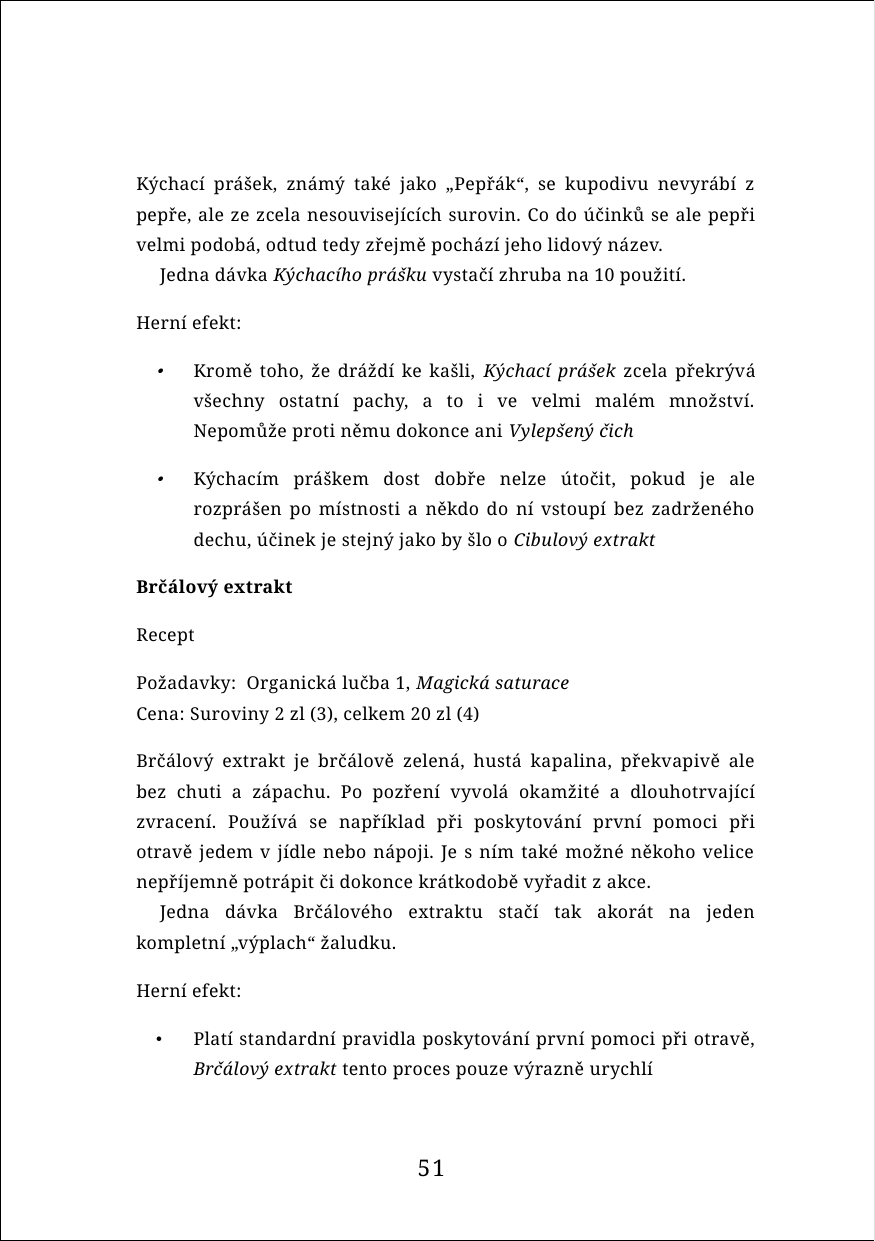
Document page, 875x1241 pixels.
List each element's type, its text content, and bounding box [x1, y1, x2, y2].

text Herní efekt: [136, 310, 756, 334]
list Kromě toho, že dráždí ke kašli, Kýchací prášek zcela překrývá všechny ostatní pachy, a to i ve velmi malém množství. Nepomůže proti němu dokonce ani Vylepšený čich [156, 358, 756, 443]
text Brčálový extrakt [136, 575, 756, 599]
text Požadavky: Organická lučba 1, Magická saturace Cena: Suroviny 2 zl (3), celkem 20 zl (4) [136, 671, 756, 725]
list Platí standardní pravidla poskytování první pomoci při otravě, Brčálový extrakt tento proces pouze výrazně urychlí [156, 1026, 756, 1080]
text Kýchací prášek, známý také jako „Pepřák“, se kupodivu nevyrábí z pepře, ale ze zcela nesouvisejících surovin. Co do účinků se ale pepři velmi podobá, odtud tedy zřejmě pochází jeho lidový název. Jedna dávka Kýchacího prášku vystačí zhruba na 10 použití. [136, 172, 756, 287]
list Kýchacím práškem dost dobře nelze útočit, pokud je ale rozprášen po místnosti a někdo do ní vstoupí bez zadrženého dechu, účinek je stejný jako by šlo o Cibulový extrakt [156, 467, 756, 551]
text Recept [136, 623, 756, 647]
text Herní efekt: [136, 978, 756, 1002]
text Brčálový extrakt je brčálově zelená, hustá kapalina, překvapivě ale bez chuti a zápachu. Po pozření vyvolá okamžité a dlouhotrvající zvracení. Používá se například při poskytování první pomoci při otravě jedem v jídle nebo nápoji. Je s ním také možné někoho velice nepříjemně potrápit či dokonce krátkodobě vyřadit z akce. Jedna dávka Brčálového extraktu stačí tak akorát na jeden kompletní „výplach“ žaludku. [136, 749, 756, 954]
